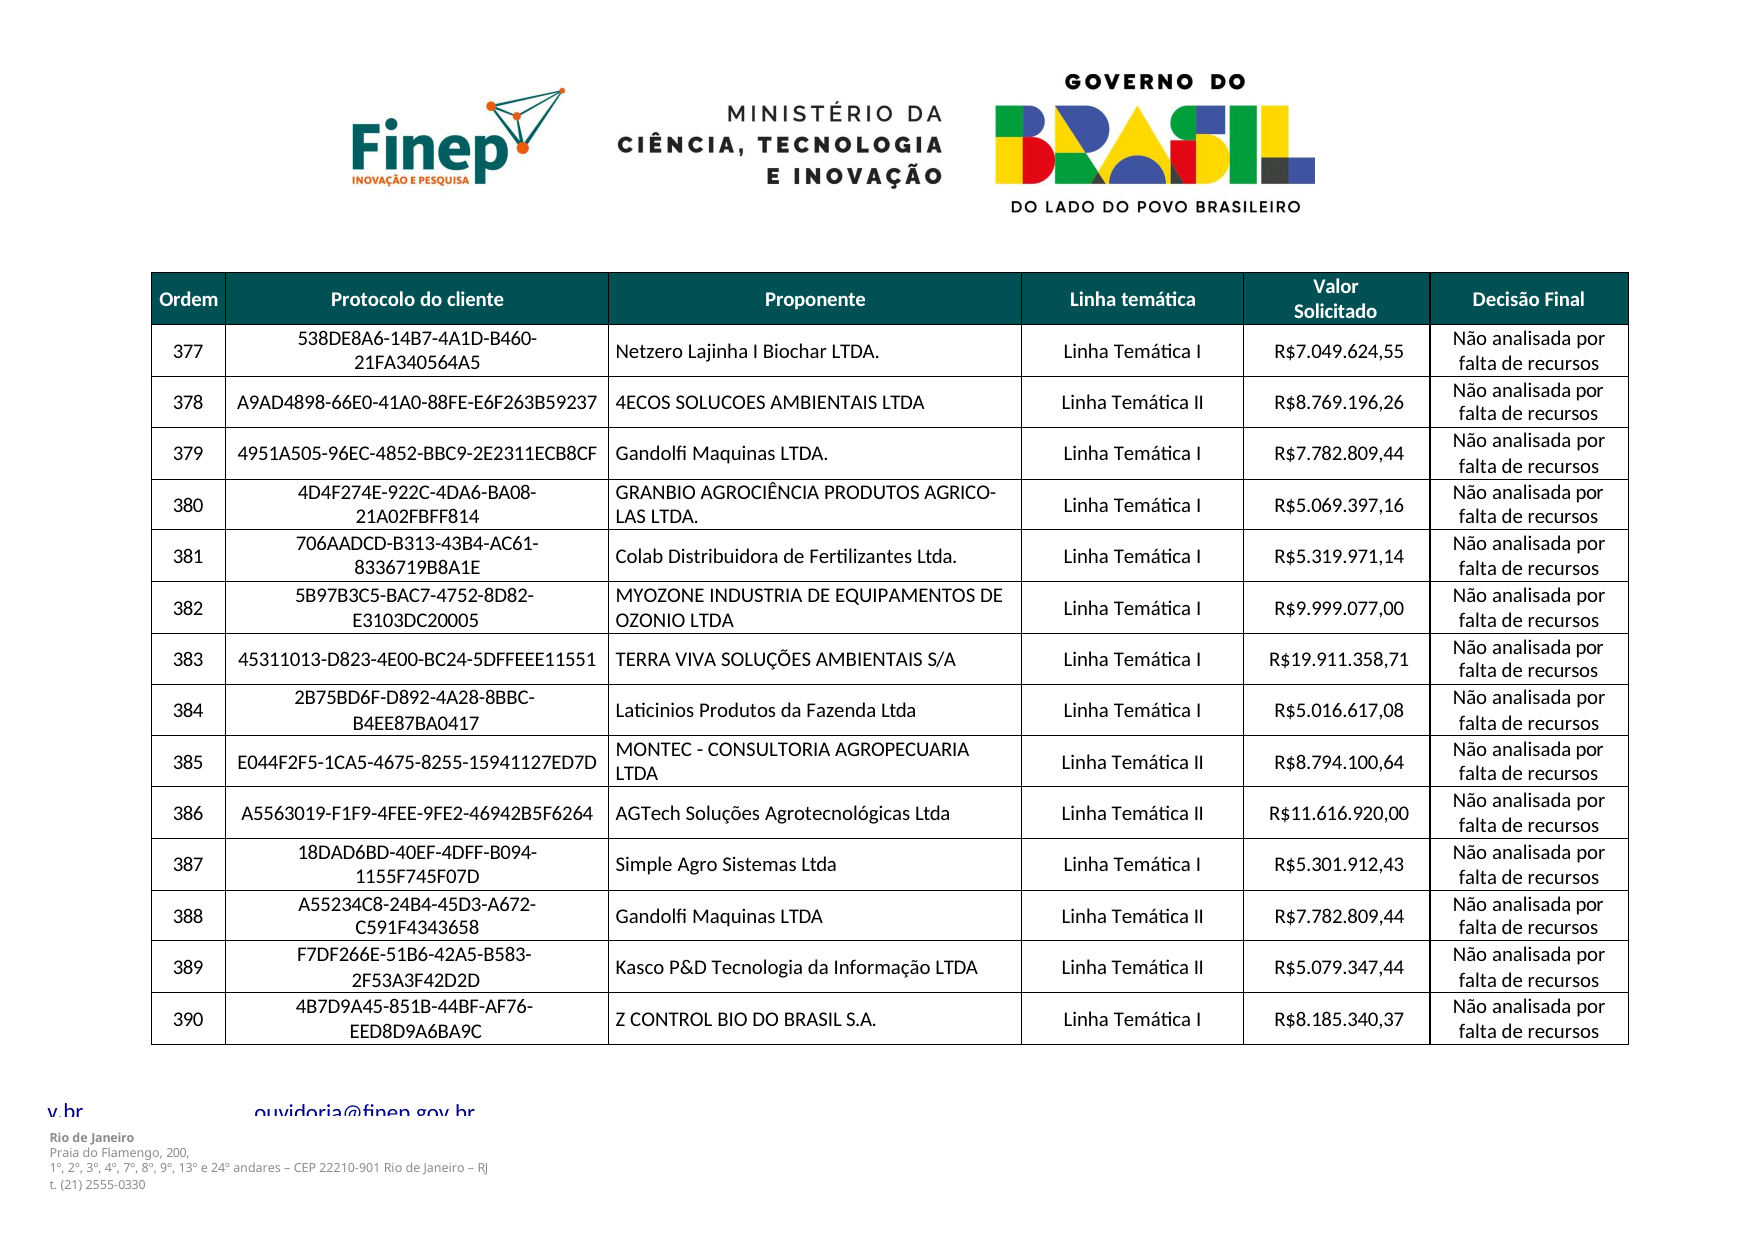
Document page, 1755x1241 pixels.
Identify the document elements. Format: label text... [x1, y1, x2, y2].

table_cell Não analisada por falta de recursos [1431, 480, 1628, 529]
table_cell Não analisada por falta de recursos [1431, 325, 1628, 376]
table_cell Linha Temática II [1022, 941, 1243, 992]
table_cell Não analisada por falta de recursos [1431, 839, 1628, 890]
table_cell 4B7D9A45-851B-44BF-AF76- EED8D9A6BA9C [226, 993, 608, 1044]
table_cell MONTEC - CONSULTORIA AGROPECUARIA LTDA [609, 736, 1021, 786]
table_cell R$8.769.196,26 [1244, 377, 1429, 427]
table_cell Kasco P&D Tecnologia da Informação LTDA [609, 941, 1021, 992]
table_header Valor Solicitado [1244, 273, 1429, 324]
table_cell R$5.069.397,16 [1244, 480, 1429, 529]
table_cell 386 [152, 787, 225, 838]
table_cell Linha Temática I [1022, 993, 1243, 1044]
table_cell Linha Temática I [1022, 685, 1243, 735]
table_cell R$7.782.809,44 [1244, 428, 1429, 478]
table_cell R$11.616.920,00 [1244, 787, 1429, 838]
table_cell 4D4F274E-922C-4DA6-BA08- 21A02FBFF814 [226, 480, 608, 529]
table_cell A55234C8-24B4-45D3-A672- C591F4343658 [226, 891, 608, 940]
table_cell 18DAD6BD-40EF-4DFF-B094- 1155F745F07D [226, 839, 608, 890]
table_cell Não analisada por falta de recursos [1431, 634, 1628, 683]
table_cell Linha Temática I [1022, 530, 1243, 581]
table_cell Não analisada por falta de recursos [1431, 993, 1628, 1044]
table_cell Gandolfi Maquinas LTDA. [609, 428, 1021, 478]
table_cell Simple Agro Sistemas Ltda [609, 839, 1021, 890]
table_cell AGTech Soluções Agrotecnológicas Ltda [609, 787, 1021, 838]
table_cell Linha Temática I [1022, 634, 1243, 683]
table_cell Não analisada por falta de recursos [1431, 685, 1628, 735]
table_cell 377 [152, 325, 225, 376]
table_cell 384 [152, 685, 225, 735]
table_cell 385 [152, 736, 225, 786]
table_cell E044F2F5-1CA5-4675-8255-15941127ED7D [226, 736, 608, 786]
table_cell F7DF266E-51B6-42A5-B583- 2F53A3F42D2D [226, 941, 608, 992]
table_header Linha temática [1022, 273, 1243, 324]
table_cell Linha Temática II [1022, 377, 1243, 427]
table_cell Z CONTROL BIO DO BRASIL S.A. [609, 993, 1021, 1044]
table_cell 2B75BD6F-D892-4A28-8BBC- B4EE87BA0417 [226, 685, 608, 735]
table_cell 387 [152, 839, 225, 890]
table_cell R$5.301.912,43 [1244, 839, 1429, 890]
table_cell Não analisada por falta de recursos [1431, 377, 1628, 427]
table_cell Linha Temática I [1022, 582, 1243, 633]
table_cell 4951A505-96EC-4852-BBC9-2E2311ECB8CF [226, 428, 608, 478]
table_cell Não analisada por falta de recursos [1431, 582, 1628, 633]
table_header Protocolo do cliente [226, 273, 608, 324]
table_cell 383 [152, 634, 225, 683]
table_cell Linha Temática I [1022, 480, 1243, 529]
table_cell R$7.049.624,55 [1244, 325, 1429, 376]
table_cell Netzero Lajinha I Biochar LTDA. [609, 325, 1021, 376]
table_cell Linha Temática II [1022, 787, 1243, 838]
table_cell 380 [152, 480, 225, 529]
table_cell Linha Temática I [1022, 428, 1243, 478]
table_cell Não analisada por falta de recursos [1431, 941, 1628, 992]
table_cell A9AD4898-66E0-41A0-88FE-E6F263B59237 [226, 377, 608, 427]
table_cell 389 [152, 941, 225, 992]
table_cell Colab Distribuidora de Fertilizantes Ltda. [609, 530, 1021, 581]
table_cell 5B97B3C5-BAC7-4752-8D82- E3103DC20005 [226, 582, 608, 633]
table_cell Linha Temática I [1022, 839, 1243, 890]
table_cell Não analisada por falta de recursos [1431, 891, 1628, 940]
table_cell 4ECOS SOLUCOES AMBIENTAIS LTDA [609, 377, 1021, 427]
table_cell R$9.999.077,00 [1244, 582, 1429, 633]
table_cell Não analisada por falta de recursos [1431, 428, 1628, 478]
table_cell 381 [152, 530, 225, 581]
table_cell 538DE8A6-14B7-4A1D-B460- 21FA340564A5 [226, 325, 608, 376]
table_cell Não analisada por falta de recursos [1431, 787, 1628, 838]
table_cell Não analisada por falta de recursos [1431, 736, 1628, 786]
table_cell Gandolfi Maquinas LTDA [609, 891, 1021, 940]
table_cell Não analisada por falta de recursos [1431, 530, 1628, 581]
table_cell A5563019-F1F9-4FEE-9FE2-46942B5F6264 [226, 787, 608, 838]
table_cell MYOZONE INDUSTRIA DE EQUIPAMENTOS DE OZONIO LTDA [609, 582, 1021, 633]
table_header Ordem [152, 273, 225, 324]
table_cell Linha Temática I [1022, 325, 1243, 376]
table_cell Laticinios Produtos da Fazenda Ltda [609, 685, 1021, 735]
table_cell R$7.782.809,44 [1244, 891, 1429, 940]
table_cell Linha Temática II [1022, 736, 1243, 786]
table_cell R$19.911.358,71 [1244, 634, 1429, 683]
table_cell 379 [152, 428, 225, 478]
table_cell R$5.079.347,44 [1244, 941, 1429, 992]
table_cell 706AADCD-B313-43B4-AC61- 8336719B8A1E [226, 530, 608, 581]
table_cell R$5.319.971,14 [1244, 530, 1429, 581]
table_header Decisão Final [1431, 273, 1628, 324]
table_header Proponente [609, 273, 1021, 324]
table_cell Linha Temática II [1022, 891, 1243, 940]
table_cell TERRA VIVA SOLUÇÕES AMBIENTAIS S/A [609, 634, 1021, 683]
table_cell R$8.794.100,64 [1244, 736, 1429, 786]
table_cell GRANBIO AGROCIÊNCIA PRODUTOS AGRICO- LAS LTDA. [609, 480, 1021, 529]
table_cell 378 [152, 377, 225, 427]
table_cell R$5.016.617,08 [1244, 685, 1429, 735]
table_cell R$8.185.340,37 [1244, 993, 1429, 1044]
table_cell 388 [152, 891, 225, 940]
table_cell 382 [152, 582, 225, 633]
table_cell 390 [152, 993, 225, 1044]
table_cell 45311013-D823-4E00-BC24-5DFFEEE11551 [226, 634, 608, 683]
